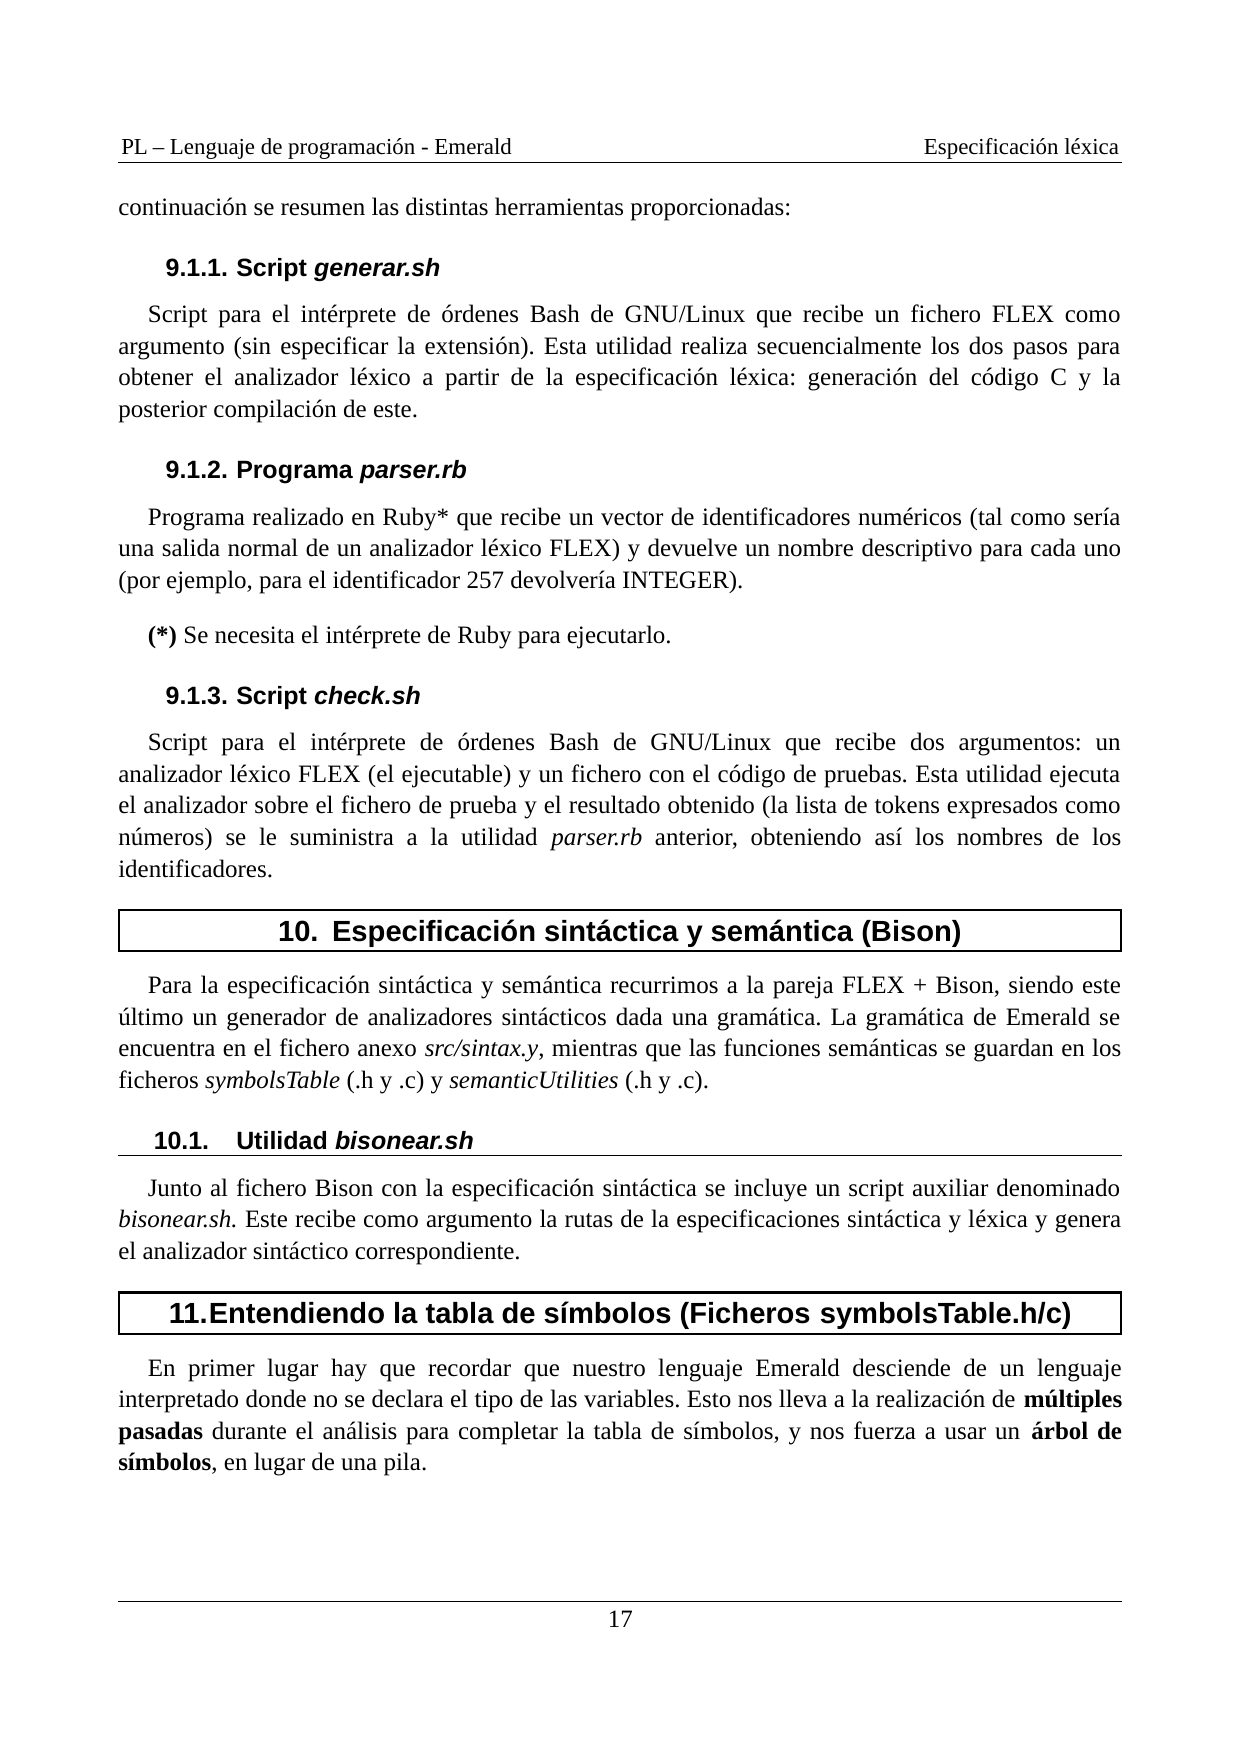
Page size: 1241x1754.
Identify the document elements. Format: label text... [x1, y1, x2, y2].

subtitle Utilidad bisonear.sh [118, 1126, 1122, 1155]
text Programa realizado en Ruby* que recibe un vector de identificadores numéricos (tal como sería una salida normal de un analizador léxico FLEX) y devuelve un nombre descriptivo para cada uno (por ejemplo, para el identificador 257 devolvería INTEGER). [118, 502, 1122, 593]
subtitle Programa parser.rb [118, 455, 1122, 484]
text continuación se resumen las distintas herramientas proporcionadas: [118, 192, 1122, 220]
text (*) Se necesita el intérprete de Ruby para ejecutarlo. [118, 620, 1122, 649]
subtitle Script check.sh [118, 681, 1122, 710]
text En primer lugar hay que recordar que nuestro lenguaje Emerald desciende de un lenguaje interpretado donde no se declara el tipo de las variables. Esto nos lleva a la realización de múltiples pasadas durante el análisis para completar la tabla de símbolos, y nos fuerza a usar un árbol de símbolos, en lugar de una pila. [118, 1353, 1122, 1476]
text Script para el intérprete de órdenes Bash de GNU/Linux que recibe dos argumentos: un analizador léxico FLEX (el ejecutable) y un fichero con el código de pruebas. Esta utilidad ejecuta el analizador sobre el fichero de prueba y el resultado obtenido (la lista de tokens expresados como números) se le suministra a la utilidad parser.rb anterior, obteniendo así los nombres de los identificadores. [118, 727, 1122, 882]
subtitle Script generar.sh [118, 253, 1122, 282]
text Para la especificación sintáctica y semántica recurrimos a la pareja FLEX + Bison, siendo este último un generador de analizadores sintácticos dada una gramática. La gramática de Emerald se encuentra en el fichero anexo src/sintax.y, mientras que las funciones semánticas se guardan en los ficheros symbolsTable (.h y .c) y semanticUtilities (.h y .c). [118, 970, 1122, 1094]
subtitle Entendiendo la tabla de símbolos (Ficheros symbolsTable.h/c) [120, 1294, 1120, 1333]
text Script para el intérprete de órdenes Bash de GNU/Linux que recibe un fichero FLEX como argumento (sin especificar la extensión). Esta utilidad realiza secuencialmente los dos pasos para obtener el analizador léxico a partir de la especificación léxica: generación del código C y la posterior compilación de este. [118, 299, 1122, 423]
text Junto al fichero Bison con la especificación sintáctica se incluye un script auxiliar denominado bisonear.sh. Este recibe como argumento la rutas de la especificaciones sintáctica y léxica y genera el analizador sintáctico correspondiente. [118, 1173, 1122, 1265]
subtitle Especificación sintáctica y semántica (Bison) [120, 911, 1120, 950]
